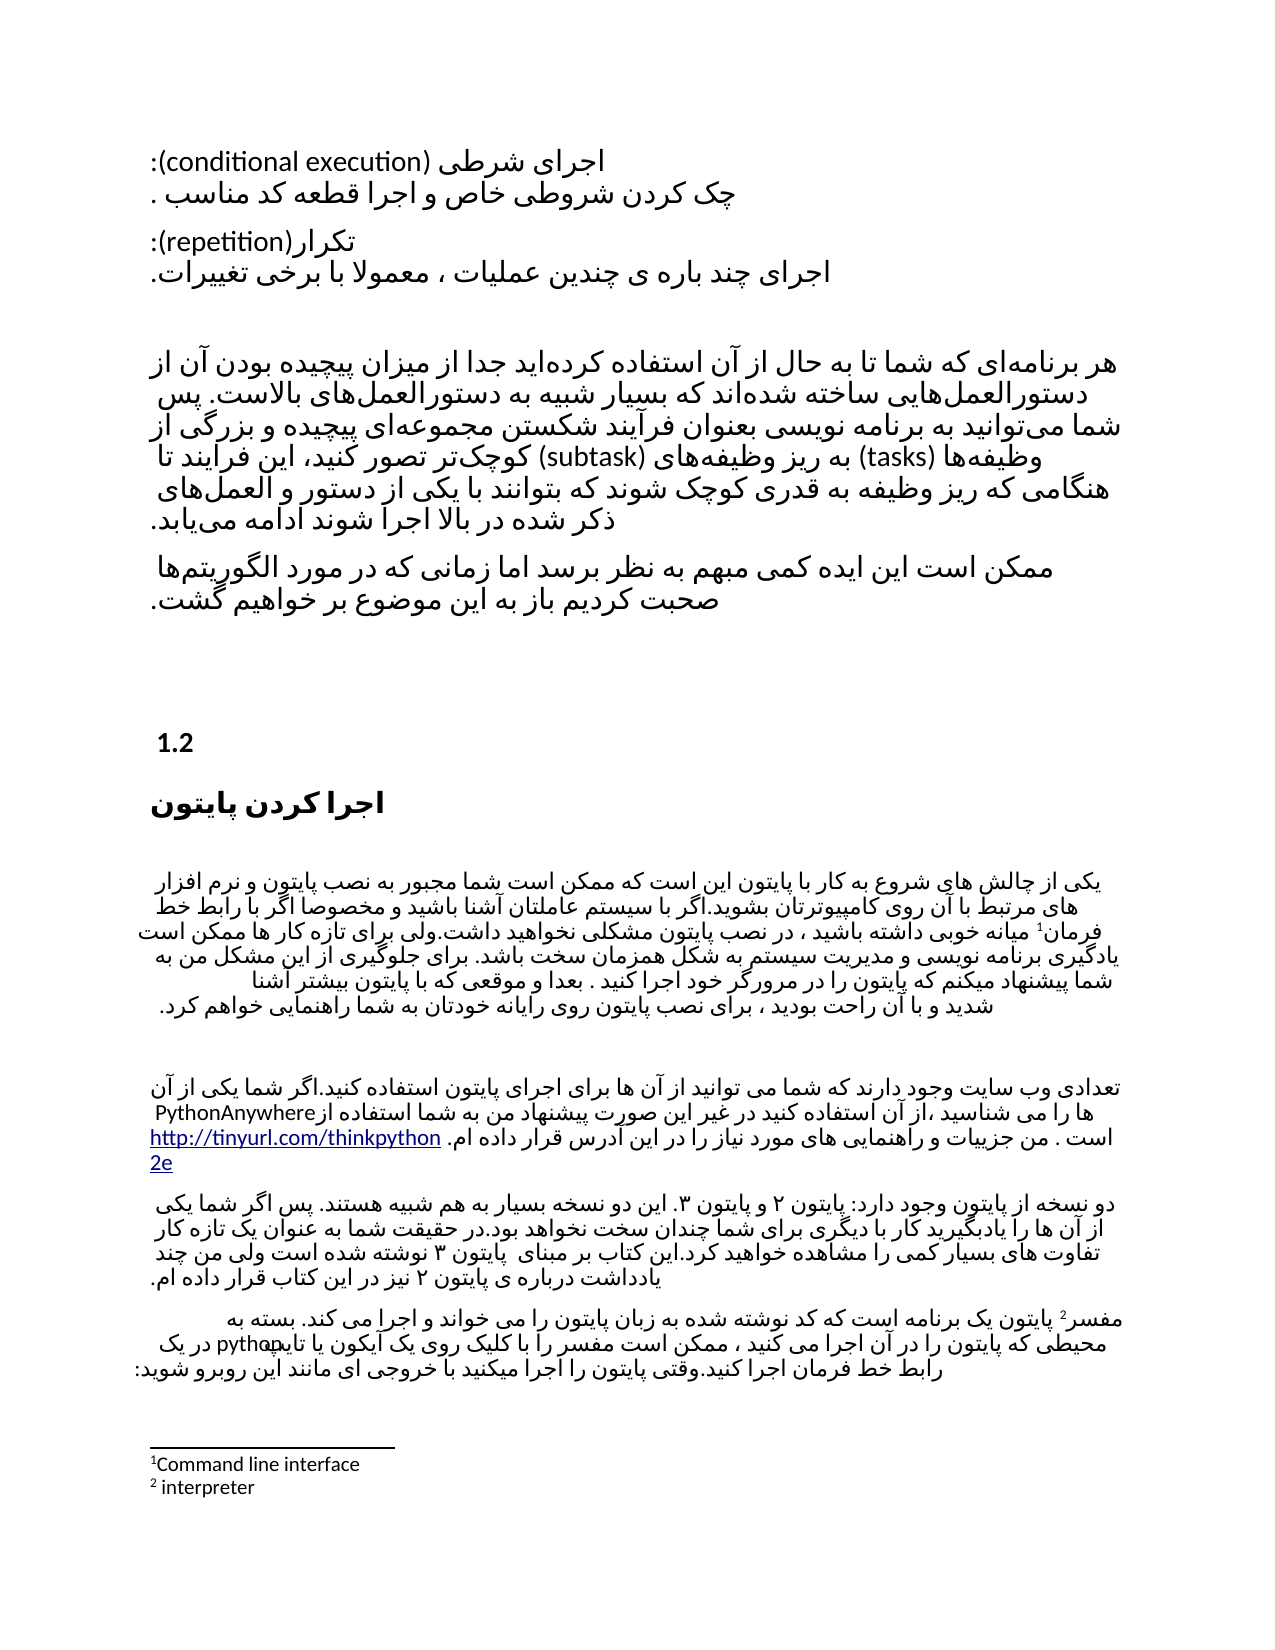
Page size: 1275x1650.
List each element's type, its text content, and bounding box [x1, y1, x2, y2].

subtitle اجرا کردن پایتون [150, 791, 1125, 821]
text Command line interface [150, 1454, 1125, 1477]
text دو نسخه از پایتون وجود دارد: پایتون ۲ و پایتون ۳. این دو نسخه بسیار به هم شبیه هستند. پس اگر شما یکی از آن ها را یادبگیرید کار با دیگری برای شما چندان سخت نخواهد بود.در حقیقت شما به عنوان یک تازه کار تفاوت های بسیار کمی را مشاهده خواهید کرد.این کتاب بر مبنای پایتون ۳ نوشته شده است ولی من چند یادداشت درباره ی پایتون ۲ نیز در این کتاب قرار داده ام. [150, 1194, 1125, 1291]
text ممکن است این ایده کمی مبهم به نظر برسد اما زمانی که در مورد الگوریتم‌ها صحبت کردیم باز به این موضوع بر خواهیم گشت. [150, 556, 1125, 617]
text تکرار(repetition): اجرای چند باره ی چندین عملیات ، معمولا با برخی تغییرات. [150, 229, 1125, 290]
text هر برنامه‌ای که شما تا به حال از آن استفاده کرده‌اید جدا از میزان پیچیده بودن آن از دستورالعمل‌هایی ساخته شده‌اند که بسیار شبیه به دستورالعمل‌های بالاست. پس شما می‌توانید به برنامه نویسی بعنوان فرآیند شکستن مجموعه‌ای پیچیده و بزرگی از وظیفه‌ها (tasks) به ریز وظیفه‌های (subtask) کوچک‌تر تصور کنید، این فرایند تا هنگامی که ریز وظیفه به قدری کوچک شوند که بتوانند با یکی از دستور و العمل‌های ذکر شده در بالا اجرا شوند ادامه می‌یابد. [150, 351, 1125, 537]
text مفسر پایتون یک برنامه است که کد نوشته شده به زبان پایتون را می خواند و اجرا می کند. بسته به محیطی که پایتون را در آن اجرا می کنید ، ممکن است مفسر را با کلیک روی یک آیکون یا تایپ python در یک رابط خط فرمان اجرا کنید.وقتی پایتون را اجرا میکنید با خروجی ای مانند این روبرو شوید: [150, 1309, 1125, 1382]
subtitle 1.2 [150, 731, 1125, 760]
text یکی از چالش های شروع به کار با پایتون این است که ممکن است شما مجبور به نصب پایتون و نرم افزار های مرتبط با آن روی کامپیوترتان بشوید.اگر با سیستم عاملتان آشنا باشید و مخصوصا اگر با رابط خط فرمان میانه خوبی داشته باشید ، در نصب پایتون مشکلی نخواهید داشت.ولی برای تازه کار ها ممکن است یادگیری برنامه نویسی و مدیریت سیستم به شکل همزمان سخت باشد. برای جلوگیری از این مشکل من به شما پیشنهاد میکنم که پایتون را در مرورگر خود اجرا کنید . بعدا و موقعی که با پایتون بیشتر آشنا شدید و با آن راحت بودید ، برای نصب پایتون روی رایانه خودتان به شما راهنمایی خواهم کرد. [150, 872, 1125, 1019]
text interpreter [150, 1477, 1125, 1500]
text تعدادی وب سایت وجود دارند که شما می توانید از آن ها برای اجرای پایتون استفاده کنید.اگر شما یکی از آن ها را می شناسید ،‌از آن استفاده کنید در غیر این صورت پیشنهاد من به شما استفاده ازPythonAnywhere است . من جزيیات و راهنمایی های مورد نیاز را در این آدرس قرار داده ام. http://tinyurl.com/thinkpython2e [150, 1079, 1125, 1176]
text اجرای شرطی (conditional execution): چک کردن شروطی خاص و اجرا قطعه کد مناسب . [150, 150, 1125, 211]
